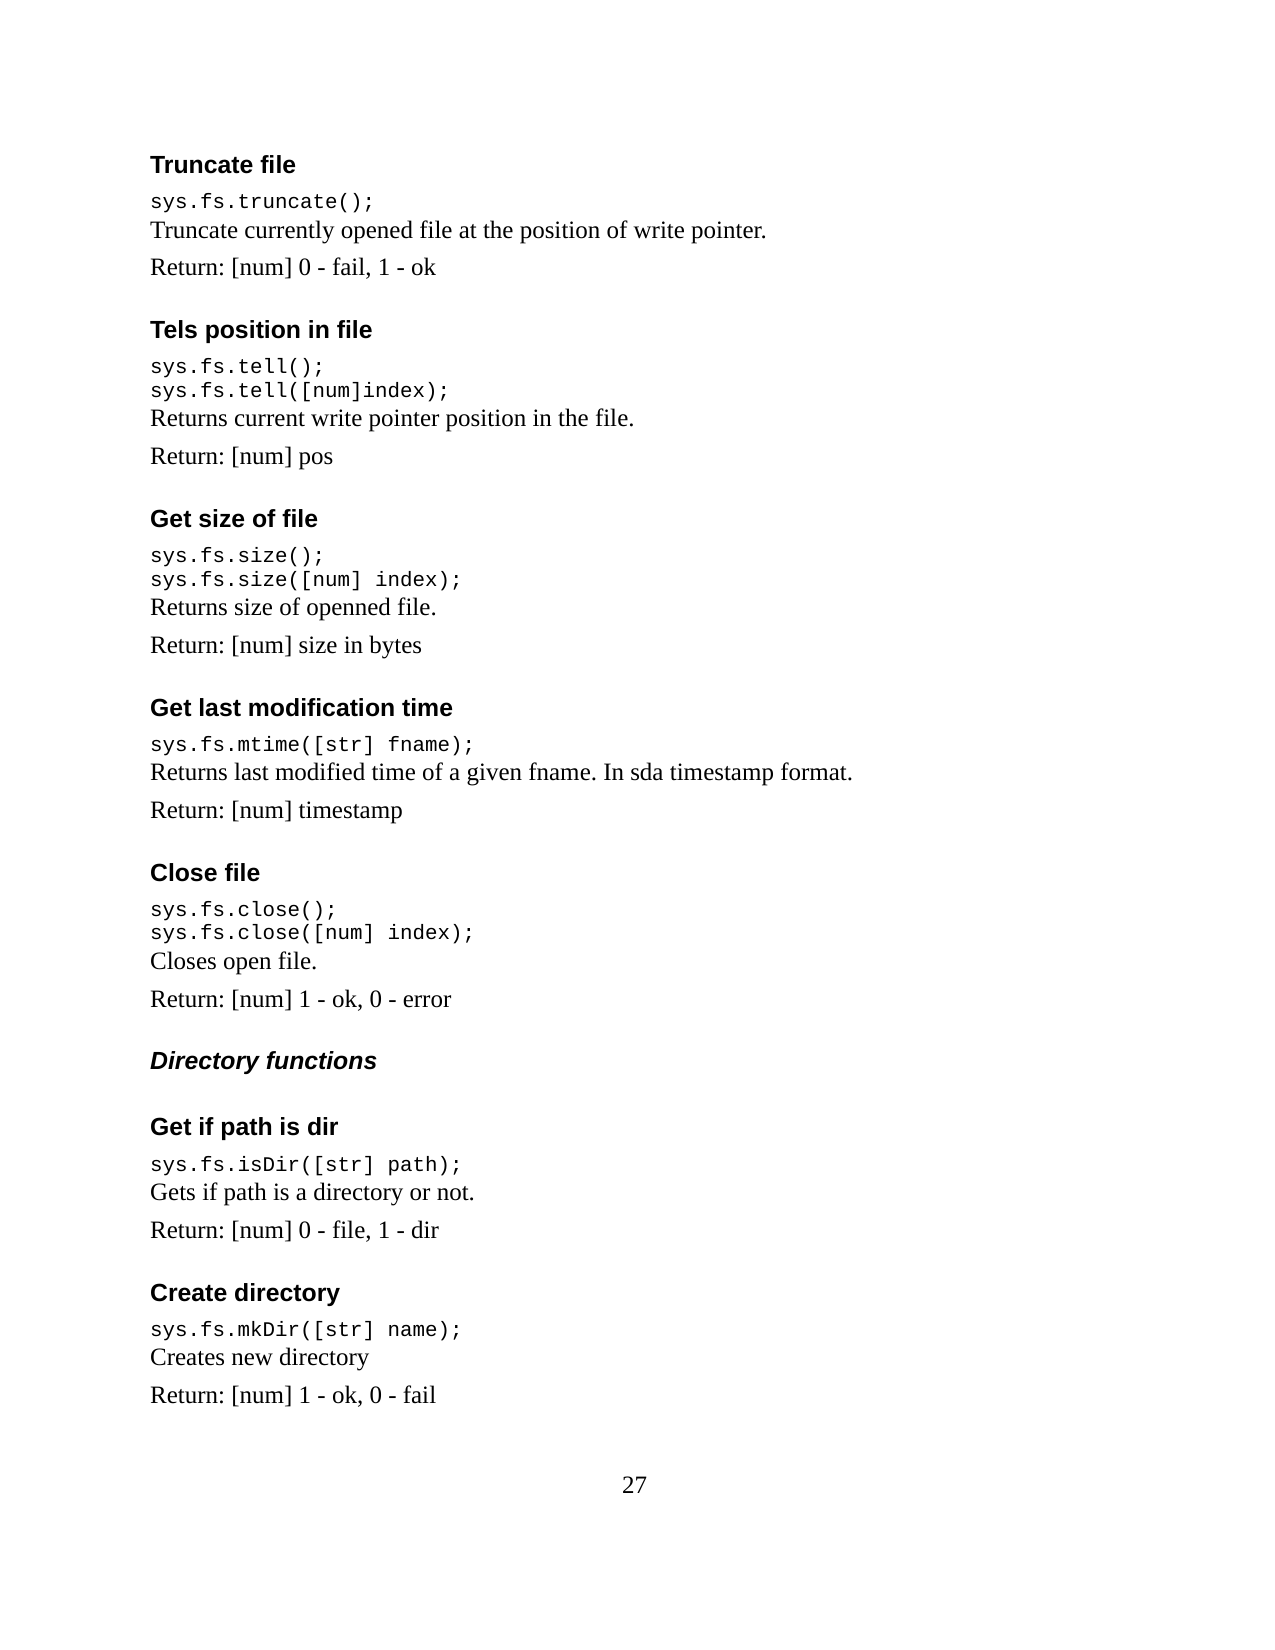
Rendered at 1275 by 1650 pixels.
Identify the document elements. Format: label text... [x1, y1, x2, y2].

text Creates new directory [150, 1342, 1125, 1371]
text sys.fs.mkDir([str] name); [150, 1319, 1125, 1342]
subtitle Get if path is dir [150, 1112, 1125, 1141]
text Return: [num] size in bytes [150, 630, 1125, 659]
text Return: [num] timestamp [150, 795, 1125, 824]
text sys.fs.truncate(); [150, 191, 1125, 215]
text sys.fs.size(); [150, 545, 1125, 568]
text Closes open file. [150, 946, 1125, 975]
text sys.fs.mtime([str] fname); [150, 734, 1125, 757]
text Truncate currently opened file at the position of write pointer. [150, 215, 1125, 243]
text sys.fs.isDir([str] path); [150, 1153, 1125, 1177]
subtitle Truncate file [150, 150, 1125, 178]
text sys.fs.size([num] index); [150, 568, 1125, 592]
text sys.fs.tell(); [150, 356, 1125, 380]
text Returns size of openned file. [150, 592, 1125, 621]
text Return: [num] pos [150, 441, 1125, 470]
text Returns current write pointer position in the file. [150, 403, 1125, 432]
text Return: [num] 1 - ok, 0 - error [150, 984, 1125, 1012]
text Returns last modified time of a given fname. In sda timestamp format. [150, 757, 1125, 786]
text sys.fs.tell([num]index); [150, 380, 1125, 403]
subtitle Create directory [150, 1278, 1125, 1306]
subtitle Directory functions [150, 1046, 1125, 1075]
text Return: [num] 0 - file, 1 - dir [150, 1215, 1125, 1244]
text sys.fs.close([num] index); [150, 922, 1125, 946]
text Gets if path is a directory or not. [150, 1177, 1125, 1206]
text Return: [num] 1 - ok, 0 - fail [150, 1380, 1125, 1409]
subtitle Close file [150, 858, 1125, 886]
text sys.fs.close(); [150, 899, 1125, 922]
subtitle Get last modification time [150, 693, 1125, 721]
subtitle Get size of file [150, 504, 1125, 532]
text Return: [num] 0 - fail, 1 - ok [150, 252, 1125, 281]
subtitle Tels position in file [150, 315, 1125, 344]
